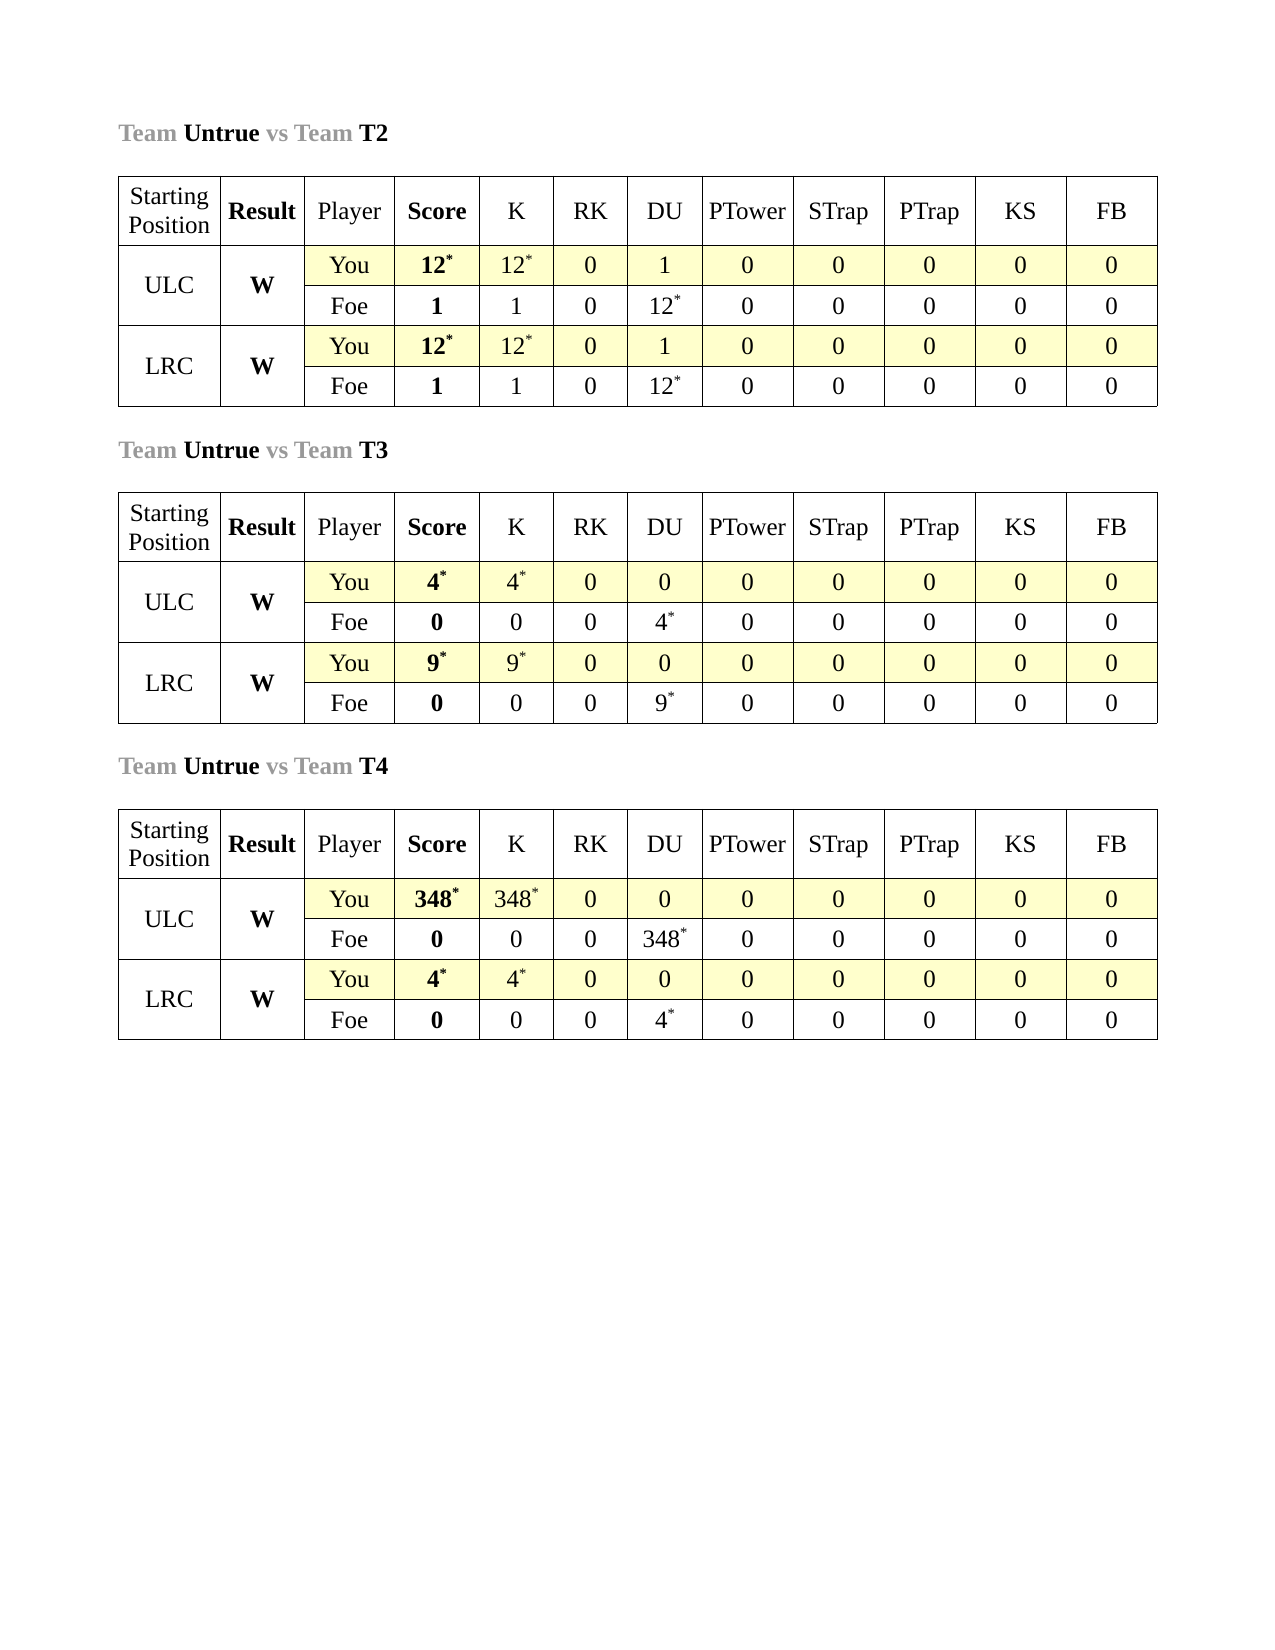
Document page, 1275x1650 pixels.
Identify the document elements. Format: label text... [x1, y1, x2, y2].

table_cell 1 [395, 367, 479, 406]
table_cell 9* [628, 683, 702, 723]
table_cell 0 [976, 683, 1066, 723]
table_cell 1 [480, 286, 553, 325]
table_cell W [221, 879, 304, 959]
table_cell ULC [119, 246, 220, 325]
table_cell 0 [554, 367, 627, 406]
table_cell 12* [480, 326, 553, 366]
table_cell 0 [395, 919, 479, 959]
table_cell 4* [628, 603, 702, 642]
table_header DU [628, 493, 702, 561]
table_cell LRC [119, 326, 220, 406]
table_cell 12* [480, 246, 553, 285]
text Team Untrue vs Team T4 [118, 751, 1157, 780]
table_cell 0 [1067, 286, 1157, 325]
table_cell 0 [628, 643, 702, 682]
table_cell 0 [976, 643, 1066, 682]
table_cell 0 [1067, 643, 1157, 682]
table_cell 9* [395, 643, 479, 682]
table_cell 0 [885, 919, 975, 959]
table_cell 0 [1067, 326, 1157, 366]
table_cell 0 [976, 919, 1066, 959]
table_cell Foe [305, 1000, 394, 1039]
table_header KS [976, 493, 1066, 561]
table_cell 0 [703, 326, 793, 366]
table_header RK [554, 177, 627, 245]
table_cell 0 [976, 246, 1066, 285]
table_cell 12* [395, 326, 479, 366]
table_cell 0 [703, 562, 793, 602]
table_cell 0 [976, 326, 1066, 366]
table_header PTower [703, 493, 793, 561]
table_header Score [395, 810, 479, 878]
table_cell Foe [305, 919, 394, 959]
table_cell 0 [794, 879, 884, 918]
table_cell 0 [1067, 1000, 1157, 1039]
table_cell 0 [628, 960, 702, 999]
table_cell 0 [554, 879, 627, 918]
table_cell 1 [395, 286, 479, 325]
table_header PTrap [885, 493, 975, 561]
table_header FB [1067, 810, 1157, 878]
table_header DU [628, 177, 702, 245]
table_header PTrap [885, 810, 975, 878]
table_header Result [221, 493, 304, 561]
table_cell 0 [976, 367, 1066, 406]
table_cell Foe [305, 603, 394, 642]
table_cell 0 [794, 919, 884, 959]
table_cell 0 [885, 683, 975, 723]
table_cell 0 [1067, 919, 1157, 959]
table_cell 0 [554, 1000, 627, 1039]
table_cell 0 [794, 286, 884, 325]
table_cell 0 [703, 683, 793, 723]
table_header Player [305, 810, 394, 878]
table_cell W [221, 246, 304, 325]
table_cell 12* [628, 367, 702, 406]
table_header Starting Position [119, 493, 220, 561]
table_header Score [395, 177, 479, 245]
table_cell 4* [395, 960, 479, 999]
table_header Player [305, 177, 394, 245]
table_cell 0 [885, 326, 975, 366]
table_cell 0 [794, 246, 884, 285]
table_header RK [554, 493, 627, 561]
table_header K [480, 177, 553, 245]
table_cell You [305, 326, 394, 366]
table_cell 0 [703, 1000, 793, 1039]
table_cell LRC [119, 960, 220, 1039]
table_cell 0 [885, 960, 975, 999]
table_cell 0 [703, 286, 793, 325]
table_cell 0 [794, 960, 884, 999]
table_cell W [221, 643, 304, 723]
table_cell Foe [305, 683, 394, 723]
table_cell You [305, 246, 394, 285]
table_cell 0 [480, 1000, 553, 1039]
table_cell 0 [885, 603, 975, 642]
table_cell 0 [1067, 246, 1157, 285]
table_cell 348* [628, 919, 702, 959]
text Team Untrue vs Team T3 [118, 435, 1157, 463]
table_cell 0 [885, 1000, 975, 1039]
table_cell 0 [703, 879, 793, 918]
table_cell 0 [554, 603, 627, 642]
table_cell 4* [628, 1000, 702, 1039]
table_cell 0 [794, 562, 884, 602]
table_cell 0 [1067, 562, 1157, 602]
table_cell 0 [885, 562, 975, 602]
table_cell 0 [554, 960, 627, 999]
table_header STrap [794, 177, 884, 245]
table_cell 0 [395, 683, 479, 723]
table_cell 0 [554, 643, 627, 682]
table_cell W [221, 562, 304, 642]
table_cell 0 [703, 603, 793, 642]
table_cell 0 [794, 643, 884, 682]
table_cell ULC [119, 879, 220, 959]
table_header K [480, 493, 553, 561]
table_header FB [1067, 177, 1157, 245]
table_cell 9* [480, 643, 553, 682]
table_cell 0 [794, 367, 884, 406]
table_header Score [395, 493, 479, 561]
table_cell 0 [554, 286, 627, 325]
table_cell 0 [703, 960, 793, 999]
table_cell 0 [554, 326, 627, 366]
table_cell You [305, 643, 394, 682]
table_header PTower [703, 177, 793, 245]
table_cell 1 [628, 246, 702, 285]
table_cell 0 [794, 326, 884, 366]
table_cell 4* [395, 562, 479, 602]
table_cell 348* [480, 879, 553, 918]
table_header K [480, 810, 553, 878]
table_cell 0 [976, 879, 1066, 918]
table_cell 0 [885, 367, 975, 406]
table_header Player [305, 493, 394, 561]
table_header KS [976, 177, 1066, 245]
table_cell 0 [554, 562, 627, 602]
table_header Starting Position [119, 177, 220, 245]
table_header FB [1067, 493, 1157, 561]
table_cell 0 [1067, 879, 1157, 918]
table_cell 1 [628, 326, 702, 366]
table_cell 0 [703, 643, 793, 682]
table_cell 0 [395, 603, 479, 642]
table_header RK [554, 810, 627, 878]
table_cell 0 [703, 919, 793, 959]
table_cell 1 [480, 367, 553, 406]
table_cell 0 [885, 879, 975, 918]
table_cell 348* [395, 879, 479, 918]
table_cell 0 [794, 1000, 884, 1039]
table_cell 0 [976, 960, 1066, 999]
table_cell 0 [1067, 683, 1157, 723]
table_cell 4* [480, 960, 553, 999]
table_cell You [305, 960, 394, 999]
table_header DU [628, 810, 702, 878]
table_header STrap [794, 493, 884, 561]
table_cell LRC [119, 643, 220, 723]
table_cell 0 [628, 879, 702, 918]
table_cell 0 [480, 919, 553, 959]
table_cell ULC [119, 562, 220, 642]
table_header Result [221, 810, 304, 878]
table_cell 0 [480, 683, 553, 723]
table_cell 0 [554, 683, 627, 723]
table_cell 0 [554, 246, 627, 285]
table_header Result [221, 177, 304, 245]
table_header Starting Position [119, 810, 220, 878]
table_cell 0 [885, 246, 975, 285]
table_cell 0 [976, 286, 1066, 325]
table_cell 0 [703, 246, 793, 285]
table_cell W [221, 960, 304, 1039]
table_cell 4* [480, 562, 553, 602]
table_cell 0 [976, 562, 1066, 602]
table_header STrap [794, 810, 884, 878]
table_cell 0 [1067, 367, 1157, 406]
table_cell 0 [628, 562, 702, 602]
text Team Untrue vs Team T2 [118, 118, 1157, 147]
table_cell Foe [305, 367, 394, 406]
table_cell 0 [976, 603, 1066, 642]
table_cell You [305, 562, 394, 602]
table_cell 0 [395, 1000, 479, 1039]
table_cell W [221, 326, 304, 406]
table_header KS [976, 810, 1066, 878]
table_cell 0 [554, 919, 627, 959]
table_cell 0 [976, 1000, 1066, 1039]
table_cell 0 [1067, 960, 1157, 999]
table_cell 0 [480, 603, 553, 642]
table_header PTrap [885, 177, 975, 245]
table_cell You [305, 879, 394, 918]
table_cell 12* [395, 246, 479, 285]
table_cell 0 [1067, 603, 1157, 642]
table_cell 0 [885, 643, 975, 682]
table_cell Foe [305, 286, 394, 325]
table_cell 0 [794, 603, 884, 642]
table_cell 0 [885, 286, 975, 325]
table_cell 0 [794, 683, 884, 723]
table_header PTower [703, 810, 793, 878]
table_cell 12* [628, 286, 702, 325]
table_cell 0 [703, 367, 793, 406]
